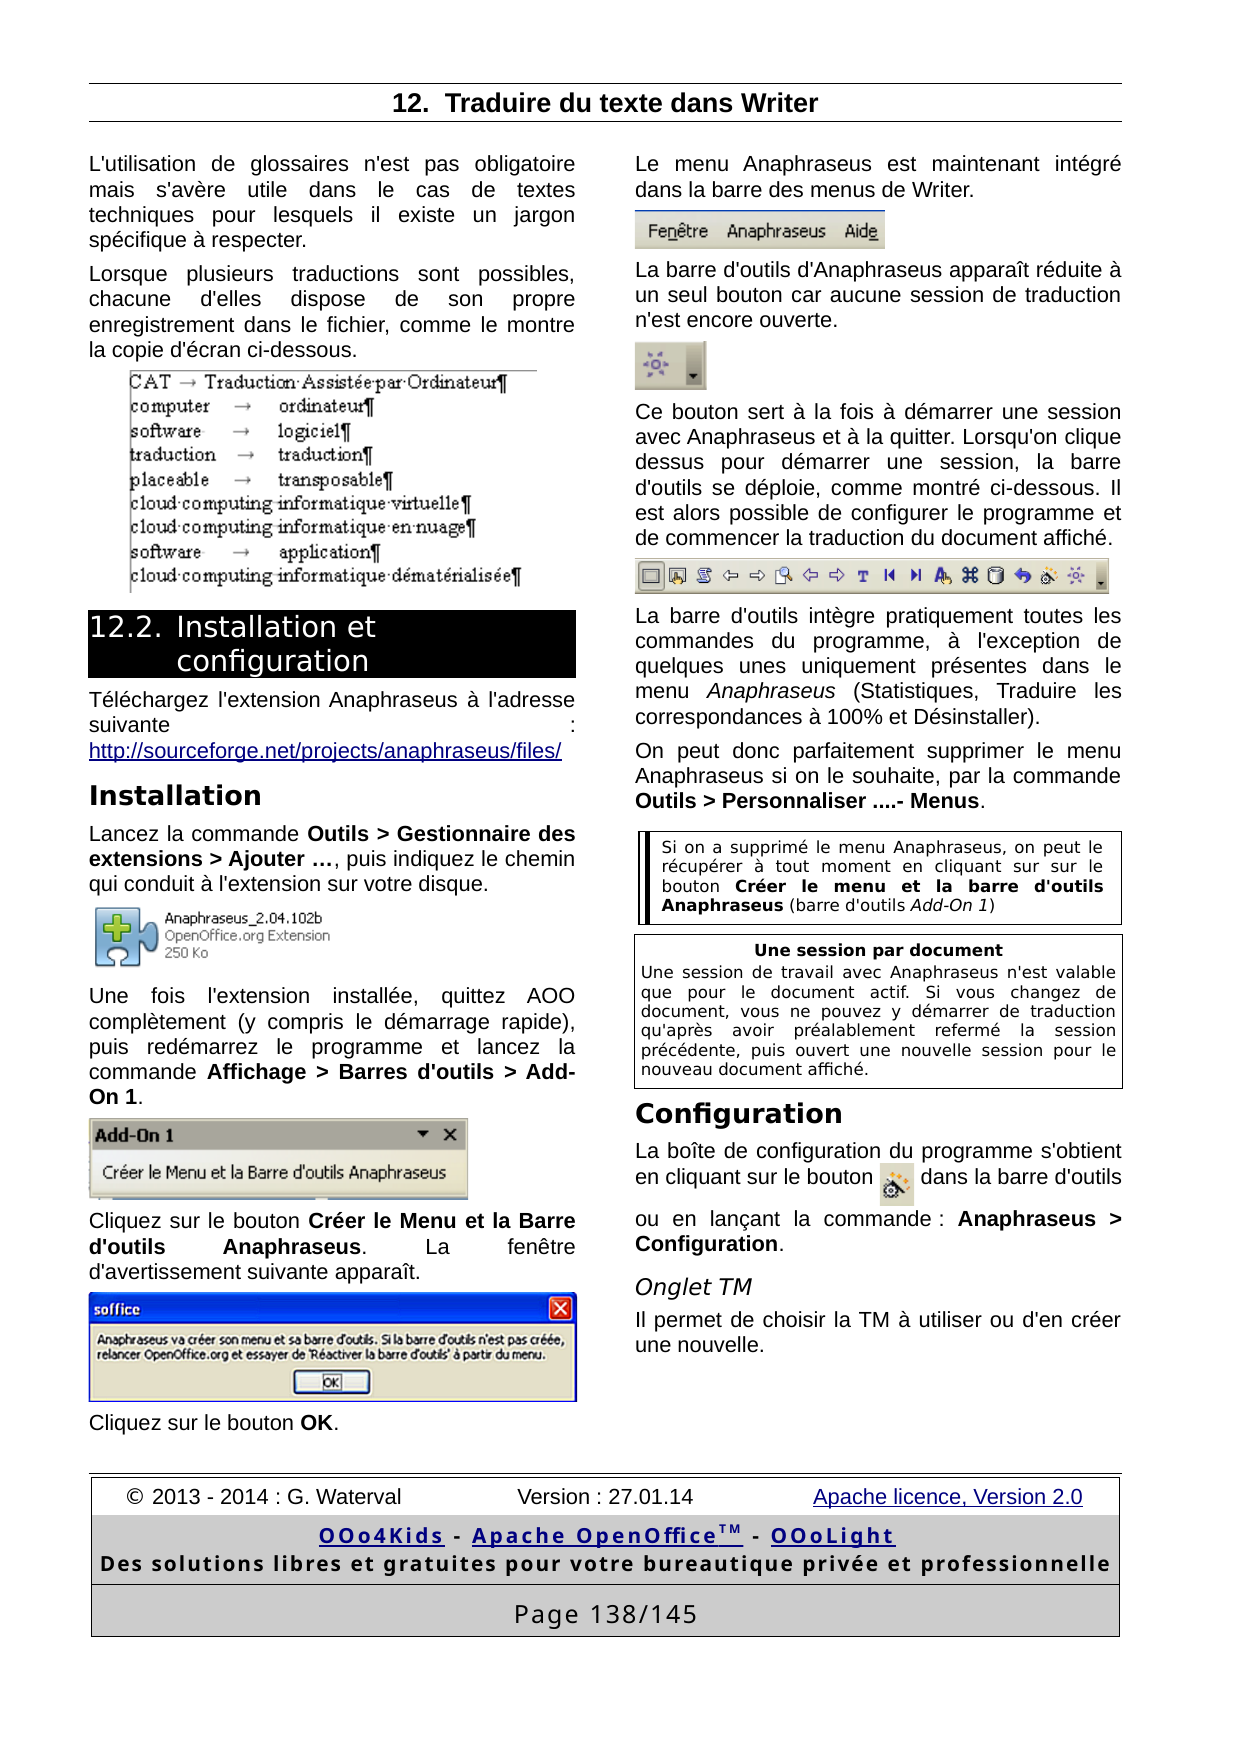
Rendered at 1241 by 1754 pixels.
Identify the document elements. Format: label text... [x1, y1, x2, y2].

text Cliquez sur le bouton Créer le Menu et la Barre d'outils Anaphraseus. La fenêtre d'avertissement suivante apparaît. [88, 1208, 576, 1284]
text Il permet de choisir la TM à utiliser ou d'en créer une nouvelle. [635, 1307, 1122, 1357]
text Lancez la commande Outils > Gestionnaire des extensions > Ajouter …, puis indiquez le chemin qui conduit à l'extension sur votre disque. [88, 821, 576, 896]
picture [634, 210, 885, 249]
text La boîte de configuration du programme s'obtient en cliquant sur le bouton dans la barre d'outils ou en lançant la commande : Anaphraseus > Configuration. [635, 1138, 1122, 1256]
subtitle Configuration [635, 1098, 1122, 1129]
text L'utilisation de glossaires n'est pas obligatoire mais s'avère utile dans le cas de textes techniques pour lesquels il existe un jargon spécifique à respecter. [88, 151, 576, 252]
table_header Si on a supprimé le menu Anaphraseus, on peut le récupérer à tout moment en cliquant sur sur le bouton Créer le menu et la barre d'outils Anaphraseus (barre d'outils Add-On 1) [650, 832, 1121, 924]
text La barre d'outils intègre pratiquement toutes les commandes du programme, à l'exception de quelques unes uniquement présentes dans le menu Anaphraseus (Statistiques, Traduire les correspondances à 100% et Désinstaller). [635, 603, 1122, 729]
subtitle Installation [88, 780, 576, 812]
subtitle Onglet TM [635, 1274, 1122, 1301]
text La barre d'outils d'Anaphraseus apparaît réduite à un seul bouton car aucune session de traduction n'est encore ouverte. [635, 257, 1122, 333]
subtitle Installation et configuration [88, 610, 576, 678]
text Le menu Anaphraseus est maintenant intégré dans la barre des menus de Writer. [635, 151, 1122, 202]
text Lorsque plusieurs traductions sont possibles, chacune d'elles dispose de son propre enregistrement dans le fichier, comme le montre la copie d'écran ci-dessous. [88, 261, 576, 362]
text Ce bouton sert à la fois à démarrer une session avec Anaphraseus et à la quitter. Lorsqu'on clique dessus pour démarrer une session, la barre d'outils se déploie, comme montré ci-dessous. Il est alors possible de configurer le programme et de commencer la traduction du document affiché. [635, 399, 1122, 550]
picture [88, 1118, 469, 1200]
text Une fois l'extension installée, quittez AOO complètement (y compris le démarrage rapide), puis redémarrez le programme et lancez la commande Affichage > Barres d'outils > Add-On 1. [88, 983, 576, 1109]
table_header Une session par document Une session de travail avec Anaphraseus n'est valable que pour le document actif. Si vous changez de document, vous ne pouvez y démarrer de traduction qu'après avoir préalablement refermé la session précédente, puis ouvert une nouvelle session pour le nouveau document affiché. [635, 935, 1122, 1088]
text On peut donc parfaitement supprimer le menu Anaphraseus si on le souhaite, par la commande Outils > Personnaliser ....- Menus. [635, 738, 1122, 813]
text Téléchargez l'extension Anaphraseus à l'adresse suivante : http://sourceforge.net/projects/anaphraseus/files/ [88, 687, 576, 763]
text Cliquez sur le bouton OK. [88, 1410, 576, 1435]
